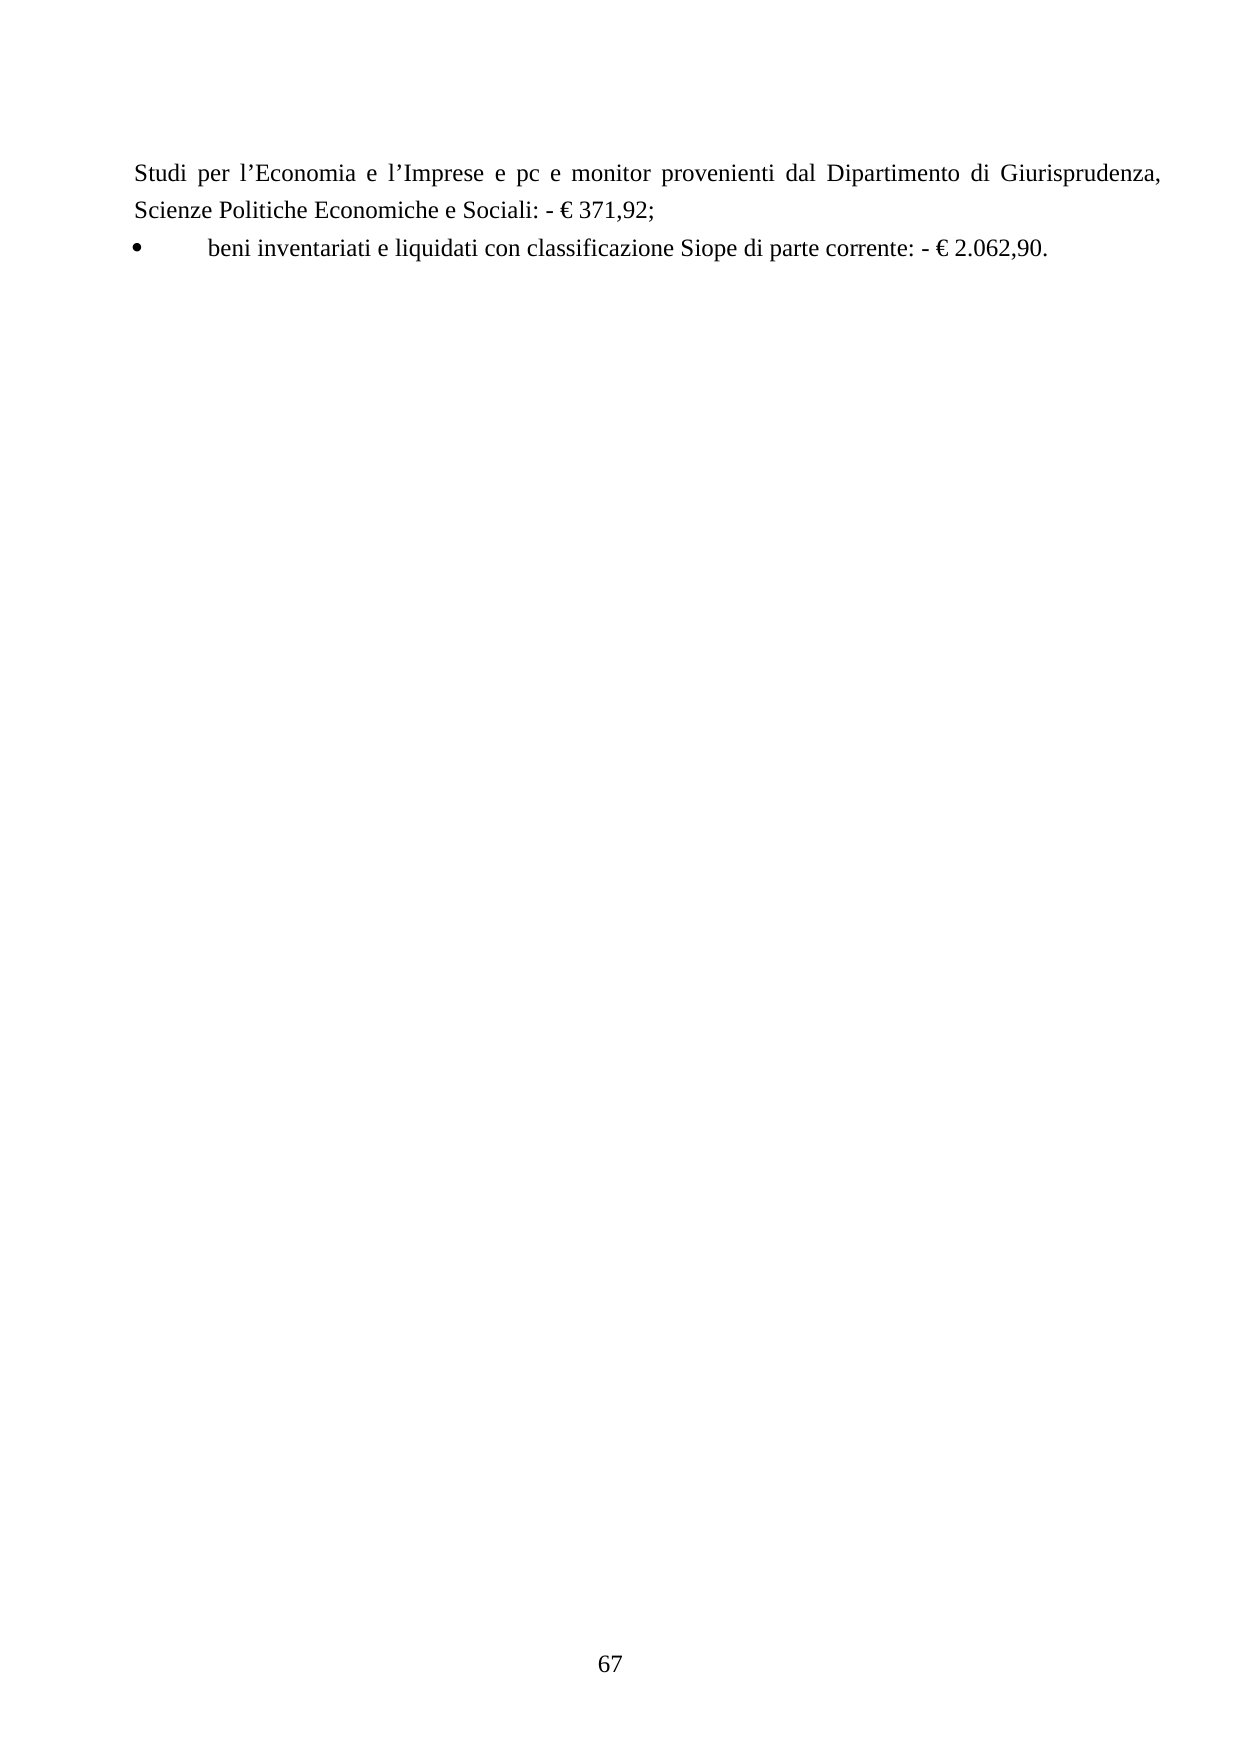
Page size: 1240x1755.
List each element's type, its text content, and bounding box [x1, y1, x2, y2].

list Studi per l’Economia e l’Imprese e pc e monitor provenienti dal Dipartimento di Giurisprudenza, Scienze Politiche Economiche e Sociali: - € 371,92; [96, 158, 1161, 224]
list beni inventariati e liquidati con classificazione Siope di parte corrente: - € 2.062,90. [133, 232, 1185, 262]
